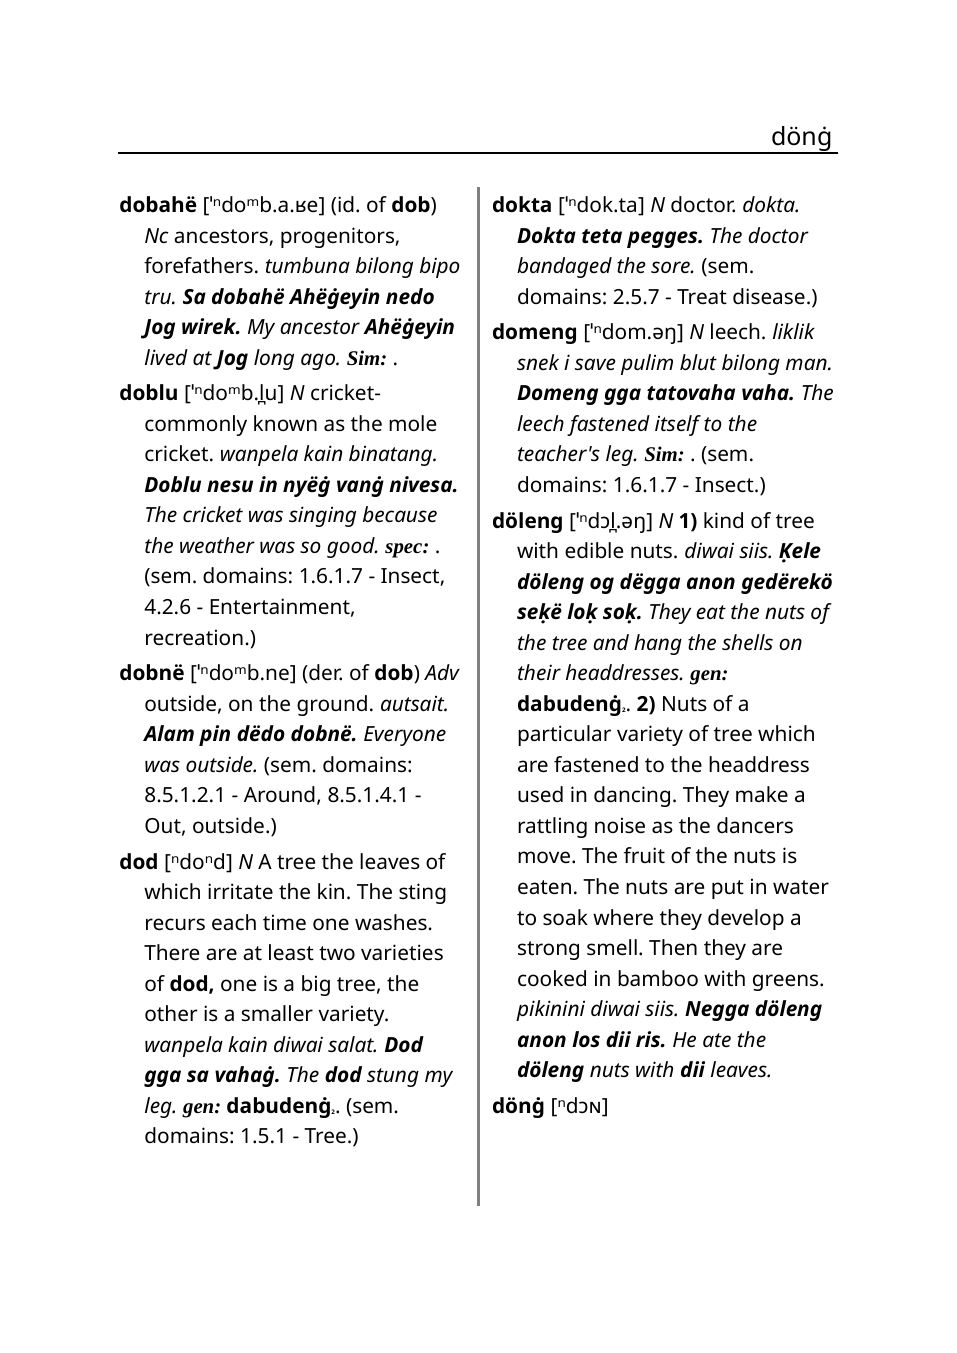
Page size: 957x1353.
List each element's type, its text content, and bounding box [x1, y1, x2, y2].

text doblu [ˈⁿdoᵐb.l̪u] N cricket-commonly known as the mole cricket. wanpela kain binatang. Doblu nesu in nyëġ vanġ nivesa. The cricket was singing because the weather was so good. spec: . (sem. domains: 1.6.1.7 - Insect, 4.2.6 - Entertainment, recreation.) [119, 375, 465, 655]
text dobahë [ˈⁿdoᵐb.a.ʁe] (id. of dob) Nc ancestors, progenitors, forefathers. tumbuna bilong bipo tru. Sa dobahë Ahëġeyin nedo Jog wirek. My ancestor Ahëġeyin lived at Jog long ago. Sim: . [119, 188, 465, 375]
text döleng [ˈⁿdɔl̪.əŋ] N 1) kind of tree with edible nuts. diwai siis. Ḳele döleng og dëgga anon gedërekö seḳë loḳ soḳ. They eat the nuts of the tree and hang the shells on their headdresses. gen: dabudenġ2. 2) Nuts of a particular variety of tree which are fastened to the headdress used in dancing. They make a rattling noise as the dancers move. The fruit of the nuts is eaten. The nuts are put in water to soak where they develop a strong smell. Then they are cooked in bamboo with greens. pikinini diwai siis. Negga döleng anon los dii ris. He ate the döleng nuts with dii leaves. [492, 503, 837, 1088]
text dobnë [ˈⁿdoᵐb.ne] (der. of dob) Adv outside, on the ground. autsait. Alam pin dëdo dobnë. Everyone was outside. (sem. domains: 8.5.1.2.1 - Around, 8.5.1.4.1 - Out, outside.) [119, 655, 465, 844]
text dokta [ˈⁿdok.ta] N doctor. dokta. Dokta teta pegges. The doctor bandaged the sore. (sem. domains: 2.5.7 - Treat disease.) [492, 188, 837, 314]
text domeng [ˈⁿdom.əŋ] N leech. liklik snek i save pulim blut bilong man. Domeng gga tatovaha vaha. The leech fastened itself to the teacher's leg. Sim: . (sem. domains: 1.6.1.7 - Insect.) [492, 314, 837, 503]
text dönġ [ⁿdɔɴ] [492, 1088, 837, 1123]
text dod [ⁿdoⁿd] N A tree the leaves of which irritate the kin. The sting recurs each time one washes. There are at least two varieties of dod, one is a big tree, the other is a smaller variety. wanpela kain diwai salat. Dod gga sa vahaġ. The dod stung my leg. gen: dabudenġ2. (sem. domains: 1.5.1 - Tree.) [119, 844, 465, 1154]
